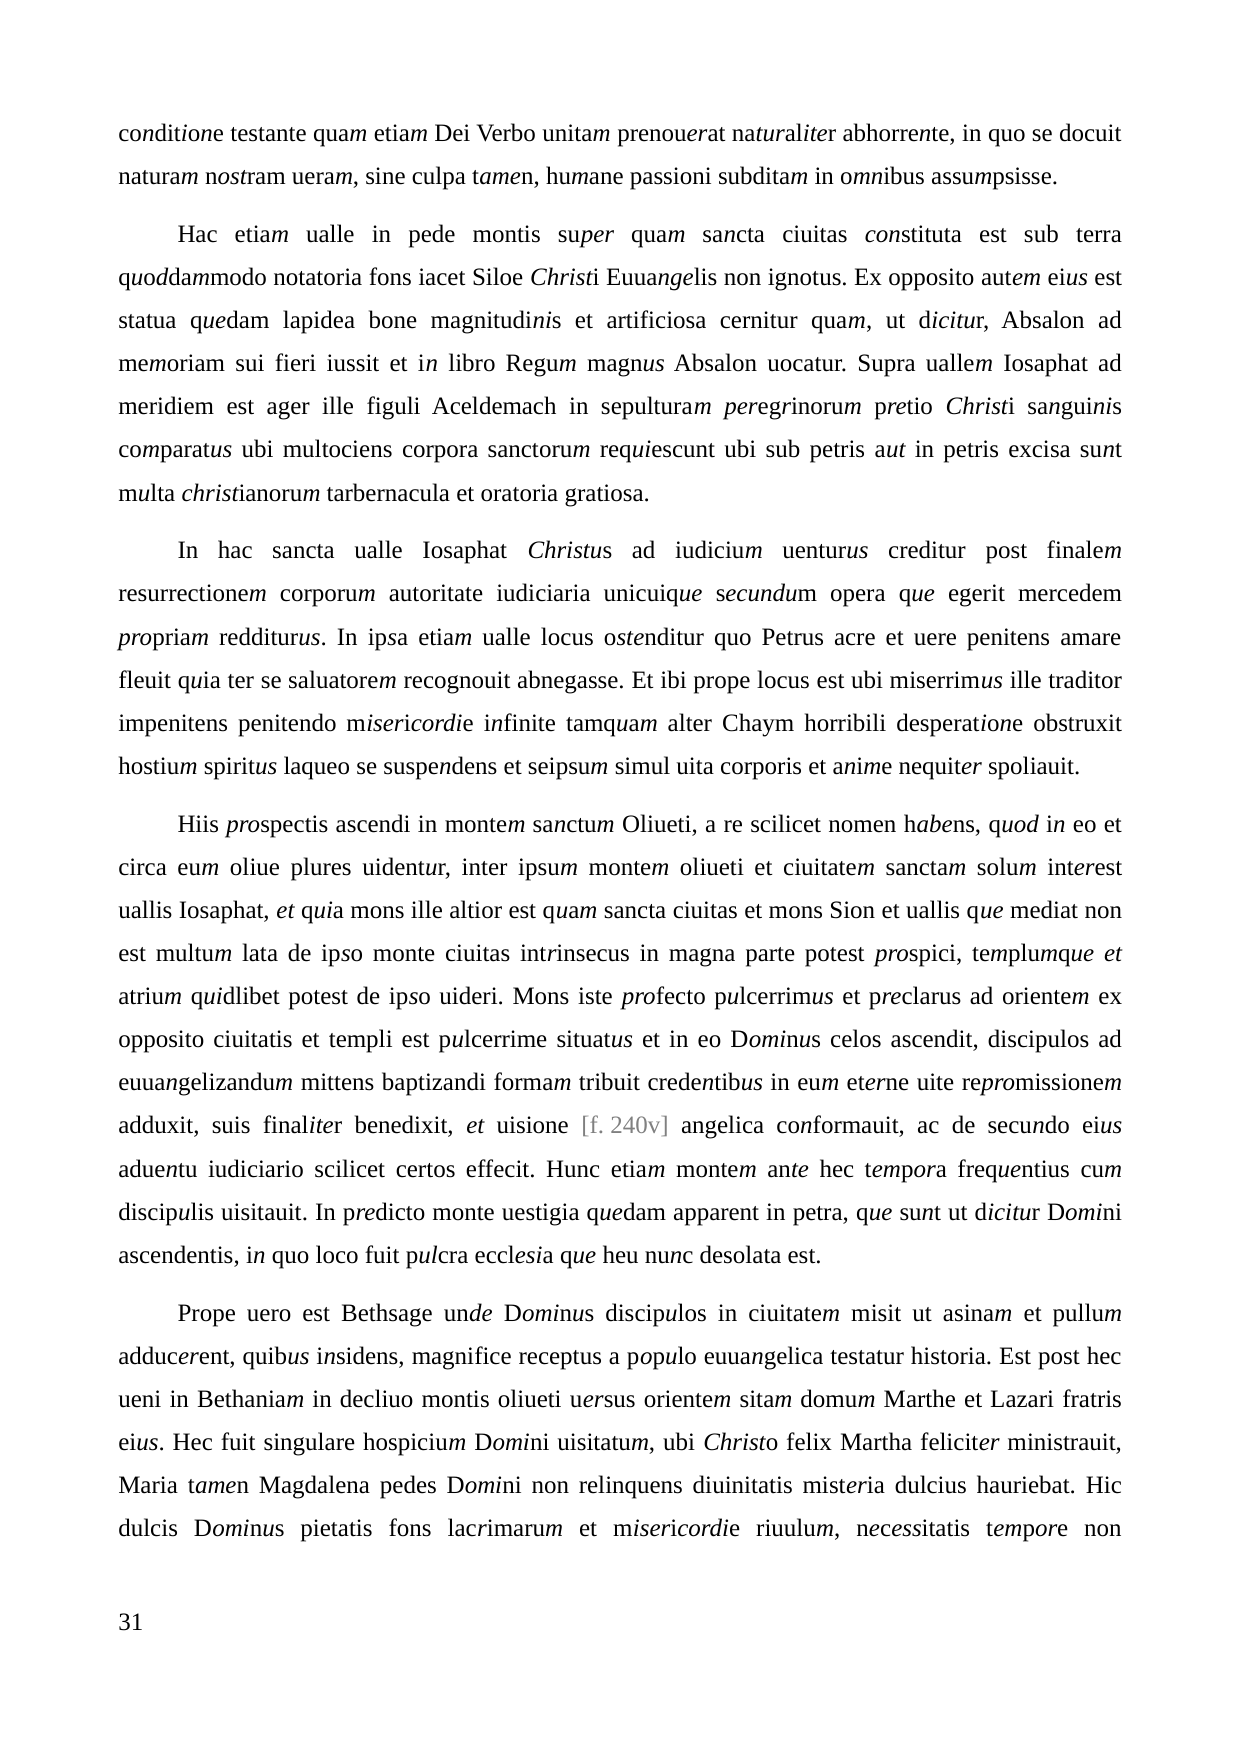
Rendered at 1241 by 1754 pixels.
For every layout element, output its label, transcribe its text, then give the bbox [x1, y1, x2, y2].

text conditione testante quam etiam Dei Verbo unitam prenouerat naturaliter abhorrente, in quo se docuit naturam nostram ueram, sine culpa tamen, humane passioni subditam in omnibus assumpsisse. [118, 118, 1122, 190]
text Hiis prospectis ascendi in montem sanctum Oliueti, a re scilicet nomen habens, quod in eo et circa eum oliue plures uidentur, inter ipsum montem oliueti et ciuitatem sanctam solum interest uallis Iosaphat, et quia mons ille altior est quam sancta ciuitas et mons Sion et uallis que mediat non est multum lata de ipso monte ciuitas intrinsecus in magna parte potest prospici, templumque et atrium quidlibet potest de ipso uideri. Mons iste profecto pulcerrimus et preclarus ad orientem ex opposito ciuitatis et templi est pulcerrime situatus et in eo Dominus celos ascendit, discipulos ad euuangelizandum mittens baptizandi formam tribuit credentibus in eum eterne uite repromissionem adduxit, suis finaliter benedixit, et uisione [f. 240v] angelica conformauit, ac de secundo eius aduentu iudiciario scilicet certos effecit. Hunc etiam montem ante hec tempora frequentius cum discipulis uisitauit. In predicto monte uestigia quedam apparent in petra, que sunt ut dicitur Domini ascendentis, in quo loco fuit pulcra ecclesia que heu nunc desolata est. [118, 809, 1122, 1269]
text In hac sancta ualle Iosaphat Christus ad iudicium uenturus creditur post finalem resurrectionem corporum autoritate iudiciaria unicuique secundum opera que egerit mercedem propriam redditurus. In ipsa etiam ualle locus ostenditur quo Petrus acre et uere penitens amare fleuit quia ter se saluatorem recognouit abnegasse. Et ibi prope locus est ubi miserrimus ille traditor impenitens penitendo misericordie infinite tamquam alter Chaym horribili desperatione obstruxit hostium spiritus laqueo se suspendens et seipsum simul uita corporis et anime nequiter spoliauit. [118, 535, 1122, 780]
text Prope uero est Bethsage unde Dominus discipulos in ciuitatem misit ut asinam et pullum adducerent, quibus insidens, magnifice receptus a populo euuangelica testatur historia. Est post hec ueni in Bethaniam in decliuo montis oliueti uersus orientem sitam domum Marthe et Lazari fratris eius. Hec fuit singulare hospicium Domini uisitatum, ubi Christo felix Martha feliciter ministrauit, Maria tamen Magdalena pedes Domini non relinquens diuinitatis misteria dulcius hauriebat. Hic dulcis Dominus pietatis fons lacrimarum et misericordie riuulum, necessitatis tempore non [118, 1298, 1122, 1542]
text Hac etiam ualle in pede montis super quam sancta ciuitas constituta est sub terra quoddammodo notatoria fons iacet Siloe Christi Euuangelis non ignotus. Ex opposito autem eius est statua quedam lapidea bone magnitudinis et artificiosa cernitur quam, ut dicitur, Absalon ad memoriam sui fieri iussit et in libro Regum magnus Absalon uocatur. Supra uallem Iosaphat ad meridiem est ager ille figuli Aceldemach in sepulturam peregrinorum pretio Christi sanguinis comparatus ubi multociens corpora sanctorum requiescunt ubi sub petris aut in petris excisa sunt multa christianorum tarbernacula et oratoria gratiosa. [118, 219, 1122, 506]
